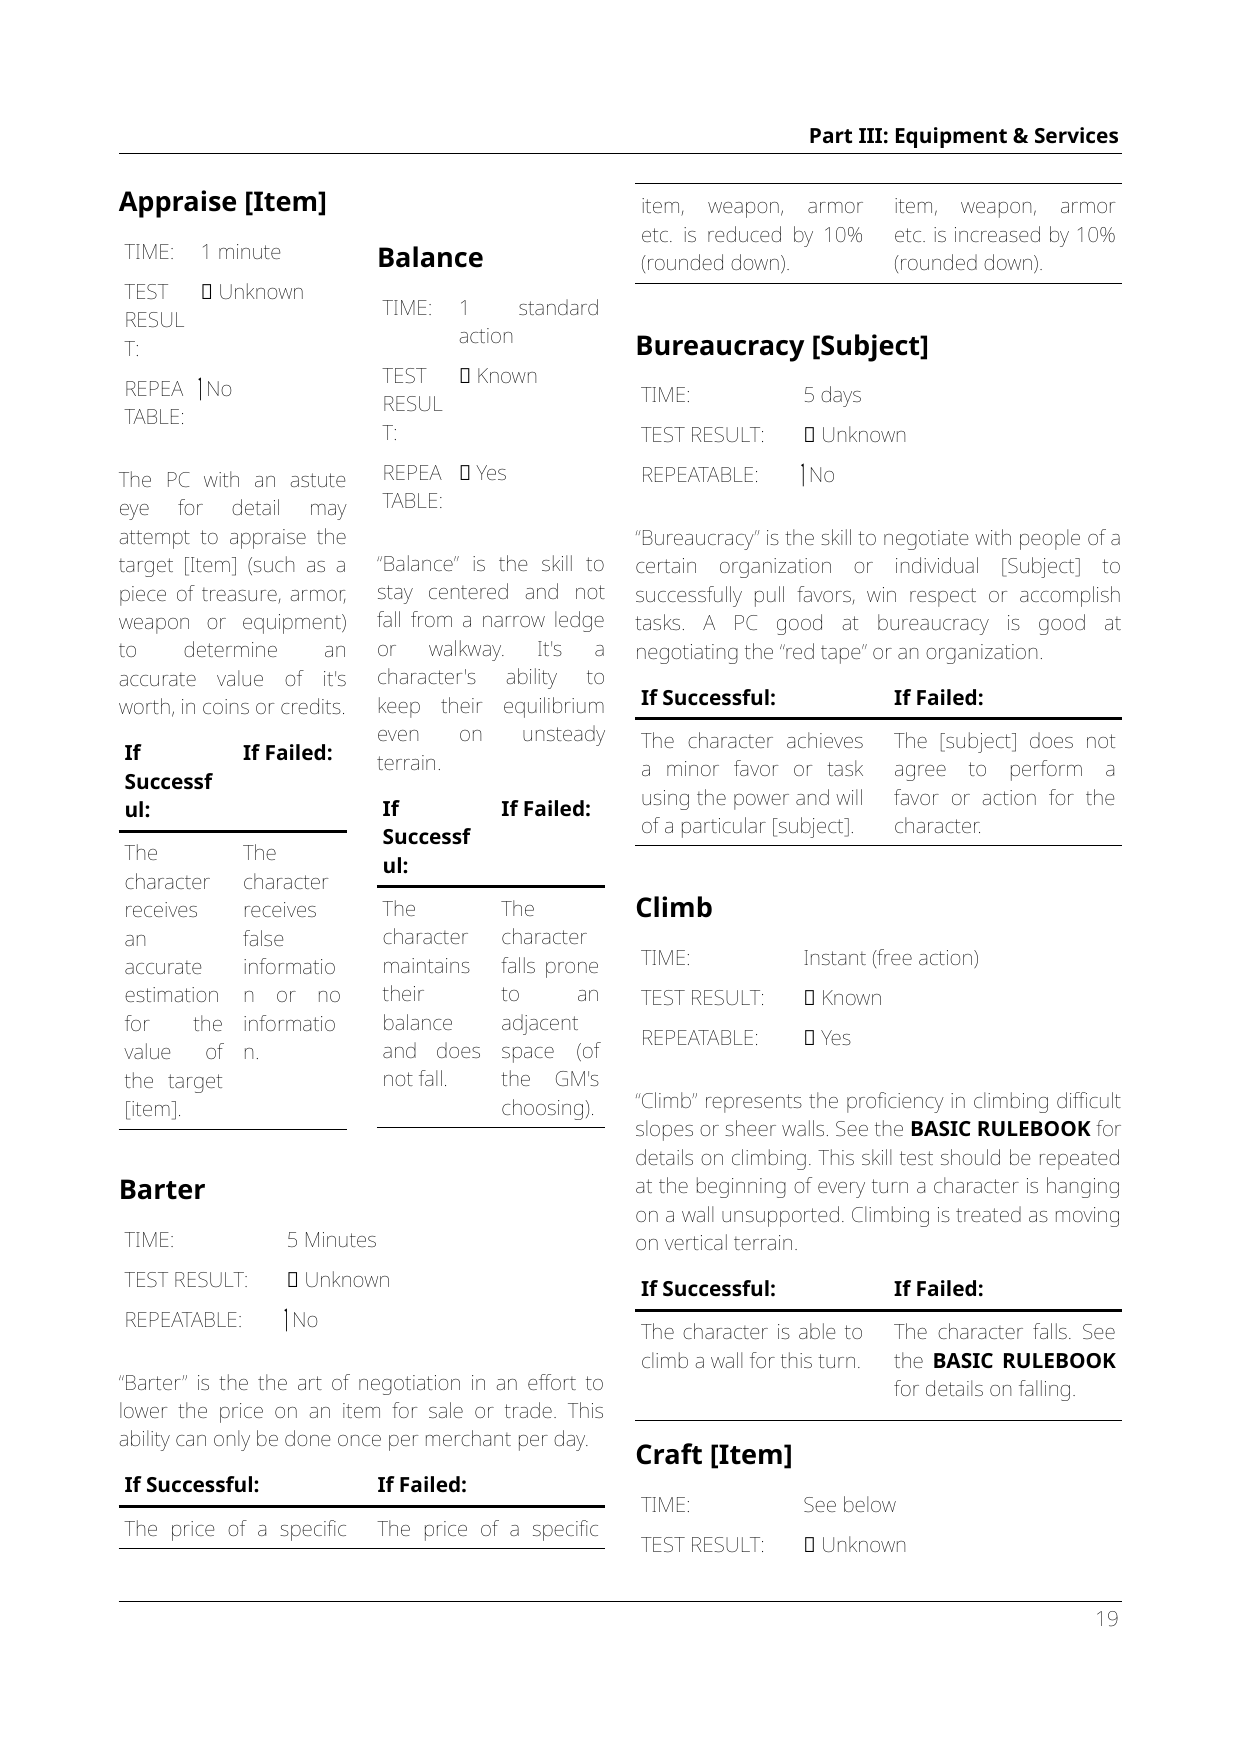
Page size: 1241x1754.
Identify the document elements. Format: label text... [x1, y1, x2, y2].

table_cell The character maintains their balance and does not fall. [377, 888, 487, 1127]
text The PC with an astute eye for detail may attempt to appraise the target [Item] (such as a piece of treasure, armor, weapon or equipment) to determine an accurate value of it's worth, in coins or credits. [118, 436, 347, 721]
table_header TIME: [119, 231, 194, 271]
table_cell REPEATABLE: [377, 452, 453, 520]
table_cell  Unknown [281, 1259, 605, 1299]
table_cell The [subject] does not agree to perform a favor or action for the character. [888, 720, 1122, 845]
text Appraise [Item] [118, 183, 347, 219]
table_cell  Unknown [797, 1524, 1122, 1564]
table_cell TEST RESULT: [635, 978, 797, 1018]
text Bureaucracy [Subject] [635, 326, 1122, 363]
table_cell [869, 1312, 888, 1420]
table_header [229, 733, 237, 829]
table_header TIME: [377, 287, 453, 355]
table_header If Failed: [888, 1269, 1122, 1308]
table_cell TEST RESULT: [119, 271, 194, 368]
table_header [869, 1269, 888, 1308]
table_cell  Known [453, 355, 605, 452]
table_cell  Known [797, 978, 1122, 1018]
table_cell TEST RESULT: [635, 415, 797, 455]
table_cell item, weapon, armor etc. is increased by 10% (rounded down). [888, 184, 1122, 282]
table_cell item, weapon, armor etc. is reduced by 10% (rounded down). [635, 184, 869, 282]
text Climb [635, 889, 1122, 926]
table_cell The character receives an accurate estimation for the value of the target [item]. [119, 833, 228, 1128]
table_header If Failed: [237, 733, 347, 829]
table_header 1 standard action [453, 287, 605, 355]
table_cell  No [195, 368, 347, 436]
table_header If Successful: [119, 1465, 353, 1505]
table_header Instant (free action) [797, 938, 1122, 978]
table_cell The character falls prone to an adjacent space (of the GM's choosing). [496, 888, 605, 1127]
table_cell The character achieves a minor favor or task using the power and will of a particular [subject]. [635, 720, 869, 845]
table_cell The character is able to climb a wall for this turn. [635, 1312, 869, 1420]
table_header [487, 788, 496, 885]
table_header TIME: [635, 938, 797, 978]
table_cell REPEATABLE: [635, 455, 797, 494]
table_cell [869, 184, 888, 282]
table_cell The price of a specific [119, 1508, 353, 1548]
table_header If Failed: [372, 1465, 605, 1505]
table_cell REPEATABLE: [635, 1018, 797, 1057]
table_header 1 minute [195, 231, 347, 271]
table_header [869, 677, 888, 717]
table_header If Successful: [377, 788, 487, 885]
table_cell REPEATABLE: [119, 368, 194, 436]
text Craft [Item] [635, 1435, 1122, 1472]
table_cell [487, 888, 496, 1127]
table_header [353, 1465, 372, 1505]
table_cell TEST RESULT: [635, 1524, 797, 1564]
table_header TIME: [119, 1220, 281, 1259]
table_cell  Unknown [797, 415, 1122, 455]
table_header If Failed: [888, 677, 1122, 717]
table_header TIME: [635, 1484, 797, 1524]
text “Climb” represents the proficiency in climbing difficult slopes or sheer walls. See the BASIC RULEBOOK for details on climbing. This skill test should be repeated at the beginning of every turn a character is hanging on a wall unsupported. Climbing is treated as moving on vertical terrain. [635, 1057, 1122, 1257]
table_cell [353, 1508, 372, 1548]
table_cell TEST RESULT: [377, 355, 453, 452]
table_cell The character falls. See the BASIC RULEBOOK for details on falling. [888, 1312, 1122, 1420]
table_cell The price of a specific [372, 1508, 605, 1548]
table_cell  Unknown [195, 271, 347, 368]
text “Barter” is the the art of negotiation in an effort to lower the price on an item for sale or trade. This ability can only be done once per merchant per day. [118, 1339, 605, 1453]
table_header 5 days [797, 375, 1122, 415]
text Barter [118, 1171, 605, 1207]
table_header If Failed: [496, 788, 605, 885]
table_cell [869, 720, 888, 845]
table_header 5 Minutes [281, 1220, 605, 1259]
table_cell  No [281, 1299, 605, 1339]
table_header See below [797, 1484, 1122, 1524]
table_cell The character receives false information or no information. [237, 833, 347, 1128]
table_cell  Yes [797, 1018, 1122, 1057]
table_cell [229, 833, 237, 1128]
text “Balance” is the skill to stay centered and not fall from a narrow ledge or walkway. It's a character's ability to keep their equilibrium even on unsteady terrain. [377, 520, 605, 776]
table_cell  No [797, 455, 1122, 494]
table_cell TEST RESULT: [119, 1259, 281, 1299]
text “Bureaucracy” is the skill to negotiate with people of a certain organization or individual [Subject] to successfully pull favors, win respect or accomplish tasks. A PC good at bureaucracy is good at negotiating the “red tape” or an organization. [635, 494, 1122, 665]
table_header If Successful: [119, 733, 228, 829]
table_cell REPEATABLE: [119, 1299, 281, 1339]
table_header If Successful: [635, 1269, 869, 1308]
table_cell  Yes [453, 452, 605, 520]
table_header If Successful: [635, 677, 869, 717]
text Balance [377, 238, 605, 275]
table_header TIME: [635, 375, 797, 415]
